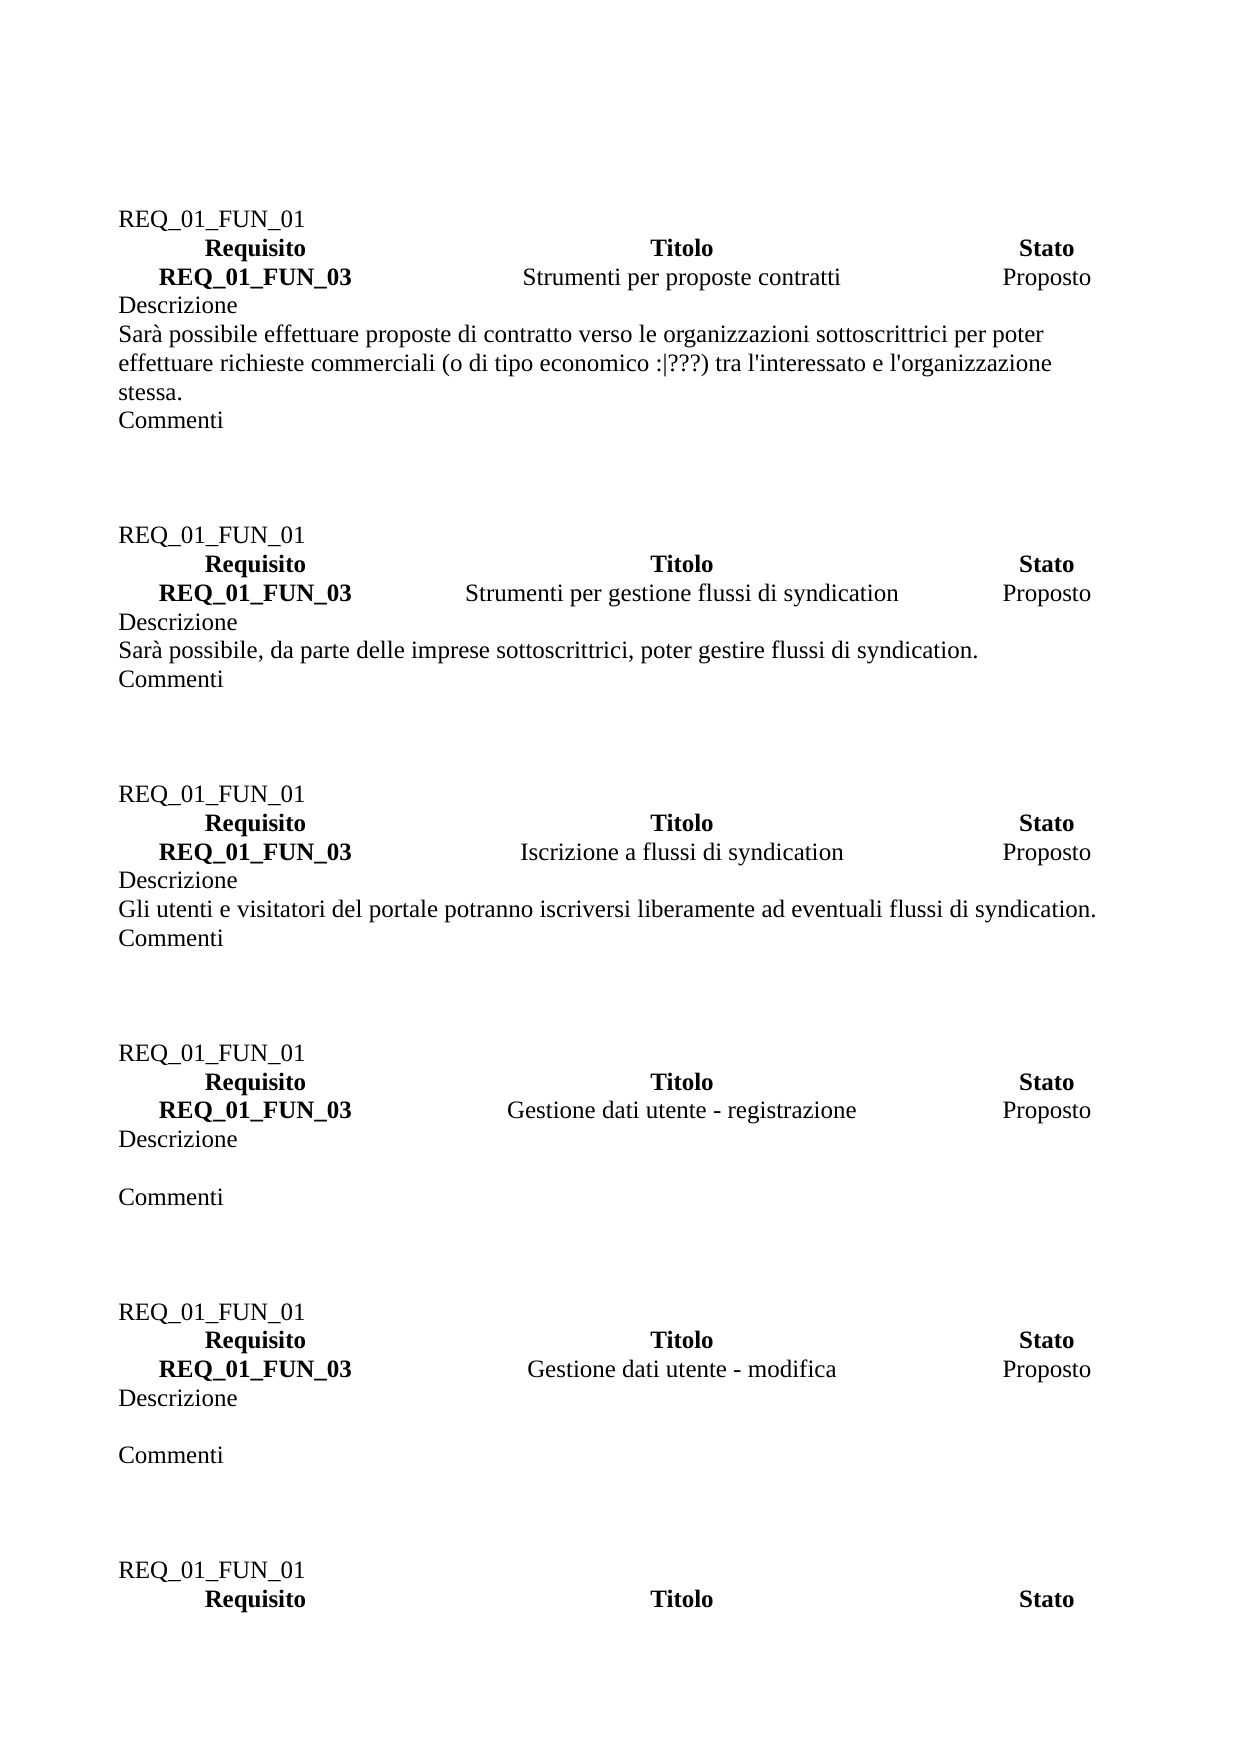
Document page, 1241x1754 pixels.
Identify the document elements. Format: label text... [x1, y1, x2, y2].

table_cell Commenti [107, 1441, 1133, 1469]
text REQ_01_FUN_01 [118, 1038, 1122, 1067]
table_cell Proposto [960, 1096, 1133, 1124]
text REQ_01_FUN_01 [118, 1556, 1122, 1584]
table_cell Strumenti per gestione flussi di syndication [404, 578, 960, 607]
table_header Titolo [404, 1584, 960, 1613]
table_cell [107, 952, 1133, 981]
table_cell Sarà possibile, da parte delle imprese sottoscrittrici, poter gestire flussi di syndication. [107, 636, 1133, 664]
table_cell Sarà possibile effettuare proposte di contratto verso le organizzazioni sottoscrittrici per poter effettuare richieste commerciali (o di tipo economico :|???) tra l'interessato e l'organizzazione stessa. [107, 319, 1133, 406]
table_cell [107, 1211, 1133, 1239]
table_header Requisito [107, 1067, 404, 1096]
table_cell REQ_01_FUN_03 [107, 262, 404, 291]
table_cell Gestione dati utente - registrazione [404, 1096, 960, 1124]
table_header Stato [960, 233, 1133, 262]
table_cell Descrizione [107, 1124, 1133, 1153]
table_cell Proposto [960, 262, 1133, 291]
table_cell Gestione dati utente - modifica [404, 1354, 960, 1383]
table_header Titolo [404, 549, 960, 578]
table_cell [107, 1412, 1133, 1441]
table_cell Commenti [107, 406, 1133, 434]
table_cell REQ_01_FUN_03 [107, 1096, 404, 1124]
table_header Stato [960, 1326, 1133, 1354]
table_cell Commenti [107, 664, 1133, 693]
table_header Requisito [107, 549, 404, 578]
table_header Titolo [404, 808, 960, 837]
table_header Titolo [404, 233, 960, 262]
table_header Titolo [404, 1067, 960, 1096]
table_cell [107, 434, 1133, 463]
table_cell Iscrizione a flussi di syndication [404, 837, 960, 866]
table_cell REQ_01_FUN_03 [107, 837, 404, 866]
table_cell [107, 693, 1133, 722]
table_cell Commenti [107, 923, 1133, 952]
table_header Stato [960, 1067, 1133, 1096]
table_cell [107, 1153, 1133, 1182]
table_cell REQ_01_FUN_03 [107, 1354, 404, 1383]
table_cell Descrizione [107, 866, 1133, 894]
text REQ_01_FUN_01 [118, 521, 1122, 549]
table_header Stato [960, 549, 1133, 578]
table_cell [107, 1469, 1133, 1498]
table_cell Gli utenti e visitatori del portale potranno iscriversi liberamente ad eventuali flussi di syndication. [107, 894, 1133, 923]
table_cell Proposto [960, 1354, 1133, 1383]
text REQ_01_FUN_01 [118, 204, 1122, 233]
table_cell Descrizione [107, 607, 1133, 636]
table_header Requisito [107, 1584, 404, 1613]
text REQ_01_FUN_01 [118, 779, 1122, 808]
text REQ_01_FUN_01 [118, 1297, 1122, 1326]
table_cell Strumenti per proposte contratti [404, 262, 960, 291]
table_cell [107, 118, 1133, 147]
table_header Titolo [404, 1326, 960, 1354]
table_cell Descrizione [107, 1383, 1133, 1412]
table_cell Descrizione [107, 291, 1133, 319]
table_cell Commenti [107, 1182, 1133, 1211]
table_header Requisito [107, 808, 404, 837]
table_header Requisito [107, 1326, 404, 1354]
table_header Requisito [107, 233, 404, 262]
table_header Stato [960, 1584, 1133, 1613]
table_cell Proposto [960, 837, 1133, 866]
table_cell REQ_01_FUN_03 [107, 578, 404, 607]
table_header Stato [960, 808, 1133, 837]
table_cell Proposto [960, 578, 1133, 607]
